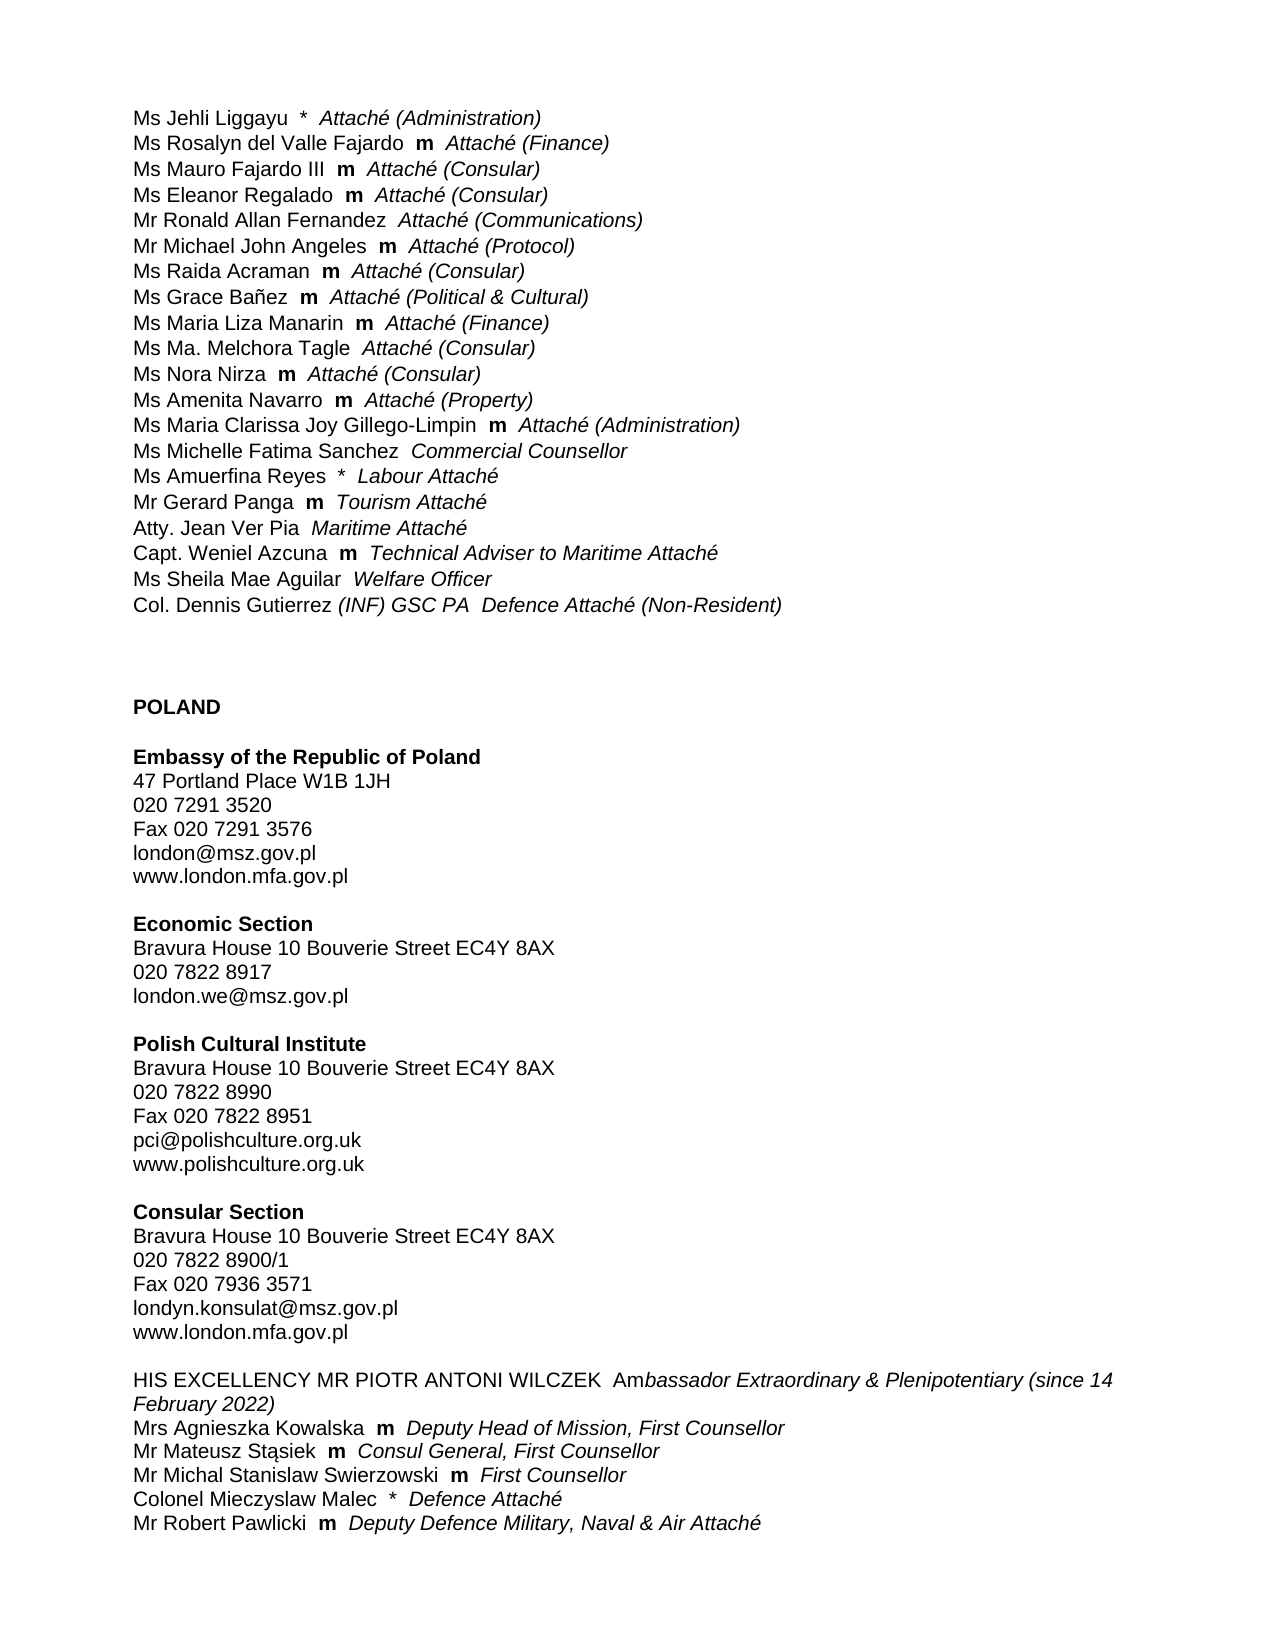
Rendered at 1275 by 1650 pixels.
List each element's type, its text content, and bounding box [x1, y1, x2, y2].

text Ms Amenita Navarro m Attaché (Property) [133, 387, 1181, 411]
text Ms Michelle Fatima Sanchez Commercial Counsellor [133, 439, 1181, 463]
text Ms Maria Liza Manarin m Attaché (Finance) [133, 311, 1181, 334]
subtitle Embassy of the Republic of Poland [133, 744, 1181, 768]
text Ms Nora Nirza m Attaché (Consular) [133, 362, 1181, 386]
text Bravura House 10 Bouverie Street EC4Y 8AX [133, 936, 1181, 960]
text Ms Amuerfina Reyes * Labour Attaché [133, 464, 1181, 488]
text Bravura House 10 Bouverie Street EC4Y 8AX [133, 1224, 1181, 1248]
text 47 Portland Place W1B 1JH [133, 768, 1181, 792]
text Fax 020 7936 3571 [133, 1272, 1181, 1296]
text Ms Maria Clarissa Joy Gillego-Limpin m Attaché (Administration) [133, 413, 1181, 437]
text Mr Gerard Panga m Tourism Attaché [133, 490, 1181, 514]
text london.we@msz.gov.pl [133, 984, 1181, 1008]
text HIS EXCELLENCY MR PIOTR ANTONI WILCZEK Ambassador Extraordinary & Plenipotentiary (since 14 February 2022) [133, 1367, 1181, 1415]
text london@msz.gov.pl [133, 840, 1181, 864]
text Ms Raida Acraman m Attaché (Consular) [133, 259, 1181, 283]
text Mrs Agnieszka Kowalska m Deputy Head of Mission, First Counsellor [133, 1415, 1181, 1439]
text Mr Robert Pawlicki m Deputy Defence Military, Naval & Air Attaché [133, 1511, 1181, 1535]
text www.london.mfa.gov.pl [133, 864, 1181, 888]
text 020 7822 8990 [133, 1080, 1181, 1104]
text Colonel Mieczyslaw Malec * Defence Attaché [133, 1487, 1181, 1511]
text Mr Ronald Allan Fernandez Attaché (Communications) [133, 208, 1181, 232]
text Capt. Weniel Azcuna m Technical Adviser to Maritime Attaché [133, 541, 1181, 565]
text 020 7291 3520 [133, 792, 1181, 816]
text Ms Mauro Fajardo III m Attaché (Consular) [133, 157, 1181, 181]
subtitle Polish Cultural Institute [133, 1032, 1181, 1056]
text Fax 020 7291 3576 [133, 816, 1181, 840]
text Ms Ma. Melchora Tagle Attaché (Consular) [133, 336, 1181, 360]
subtitle Economic Section [133, 912, 1181, 936]
subtitle Consular Section [133, 1200, 1181, 1224]
text pci@polishculture.org.uk [133, 1128, 1181, 1152]
text Atty. Jean Ver Pia Maritime Attaché [133, 516, 1181, 539]
text Mr Michael John Angeles m Attaché (Protocol) [133, 234, 1181, 258]
text Ms Rosalyn del Valle Fajardo m Attaché (Finance) [133, 131, 1181, 155]
text Ms Eleanor Regalado m Attaché (Consular) [133, 182, 1181, 206]
text Mr Mateusz Stąsiek m Consul General, First Counsellor [133, 1439, 1181, 1463]
text www.london.mfa.gov.pl [133, 1319, 1181, 1343]
text Ms Sheila Mae Aguilar Welfare Officer [133, 567, 1181, 591]
text 020 7822 8900/1 [133, 1248, 1181, 1272]
text Bravura House 10 Bouverie Street EC4Y 8AX [133, 1056, 1181, 1080]
text londyn.konsulat@msz.gov.pl [133, 1296, 1181, 1319]
text Col. Dennis Gutierrez (INF) GSC PA Defence Attaché (Non-Resident) [133, 592, 1181, 616]
text POLAND [133, 695, 1181, 719]
text Ms Jehli Liggayu * Attaché (Administration) [133, 106, 1181, 129]
text Ms Grace Bañez m Attaché (Political & Cultural) [133, 285, 1181, 309]
text Fax 020 7822 8951 [133, 1104, 1181, 1128]
text www.polishculture.org.uk [133, 1152, 1181, 1176]
text Mr Michal Stanislaw Swierzowski m First Counsellor [133, 1463, 1181, 1487]
text 020 7822 8917 [133, 960, 1181, 984]
